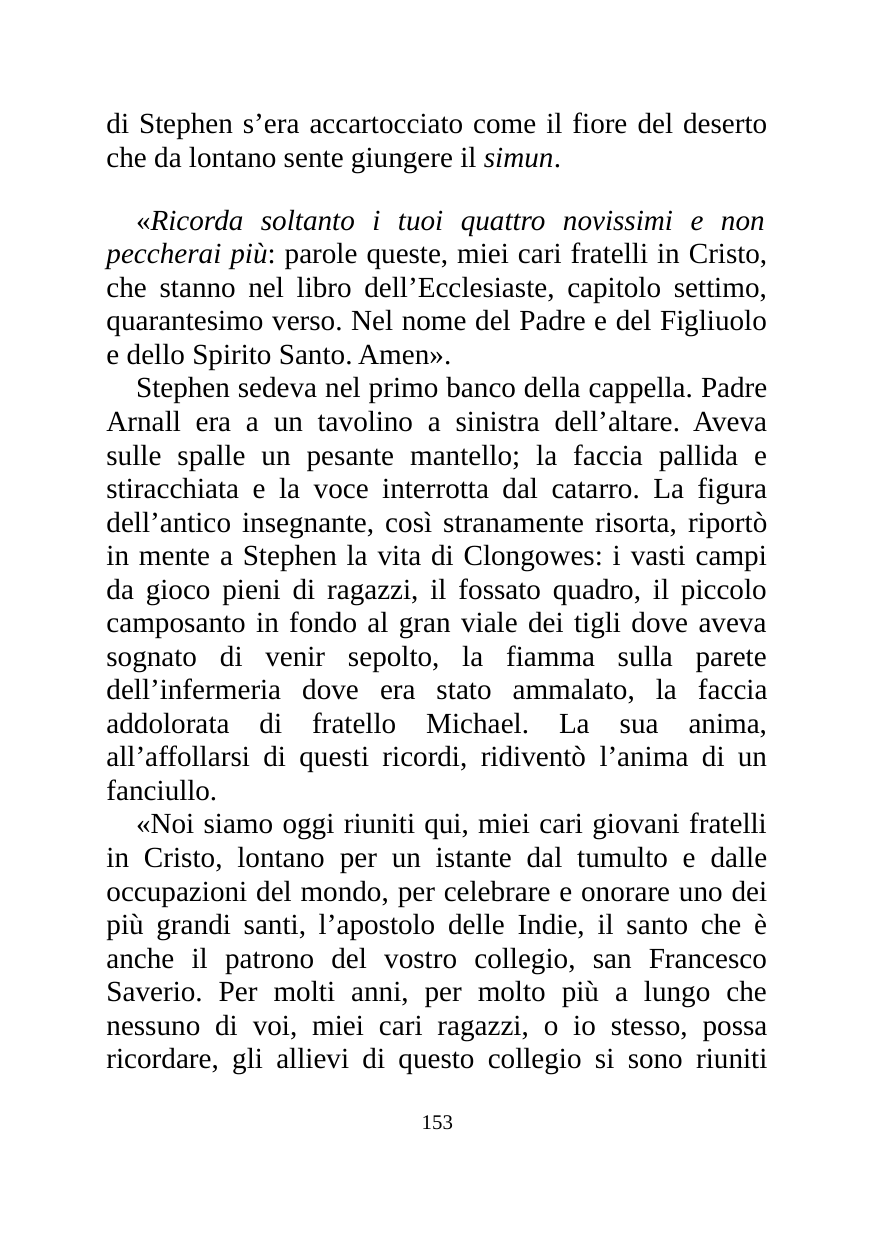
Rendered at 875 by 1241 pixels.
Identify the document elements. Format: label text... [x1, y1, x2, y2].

text di Stephen s’era accartocciato come il fiore del deserto che da lontano sente giungere il simun. [106, 106, 768, 173]
text «Ricorda soltanto i tuoi quattro novissimi e non peccherai più: parole queste, miei cari fratelli in Cristo, che stanno nel libro dell’Ecclesiaste, capitolo settimo, quarantesimo verso. Nel nome del Padre e del Figliuolo e dello Spirito Santo. Amen». [106, 203, 768, 371]
text «Noi siamo oggi riuniti qui, miei cari giovani fratelli in Cristo, lontano per un istante dal tumulto e dalle occupazioni del mondo, per celebrare e onorare uno dei più grandi santi, l’apostolo delle Indie, il santo che è anche il patrono del vostro collegio, san Francesco Saverio. Per molti anni, per molto più a lungo che nessuno di voi, miei cari ragazzi, o io stesso, possa ricordare, gli allievi di questo collegio si sono riuniti [106, 807, 768, 1075]
text Stephen sedeva nel primo banco della cappella. Padre Arnall era a un tavolino a sinistra dell’altare. Aveva sulle spalle un pesante mantello; la faccia pallida e stiracchiata e la voce interrotta dal catarro. La figura dell’antico insegnante, così stranamente risorta, riportò in mente a Stephen la vita di Clongowes: i vasti campi da gioco pieni di ragazzi, il fossato quadro, il piccolo camposanto in fondo al gran viale dei tigli dove aveva sognato di venir sepolto, la fiamma sulla parete dell’infermeria dove era stato ammalato, la faccia addolorata di fratello Michael. La sua anima, all’affollarsi di questi ricordi, ridiventò l’anima di un fanciullo. [106, 371, 768, 807]
